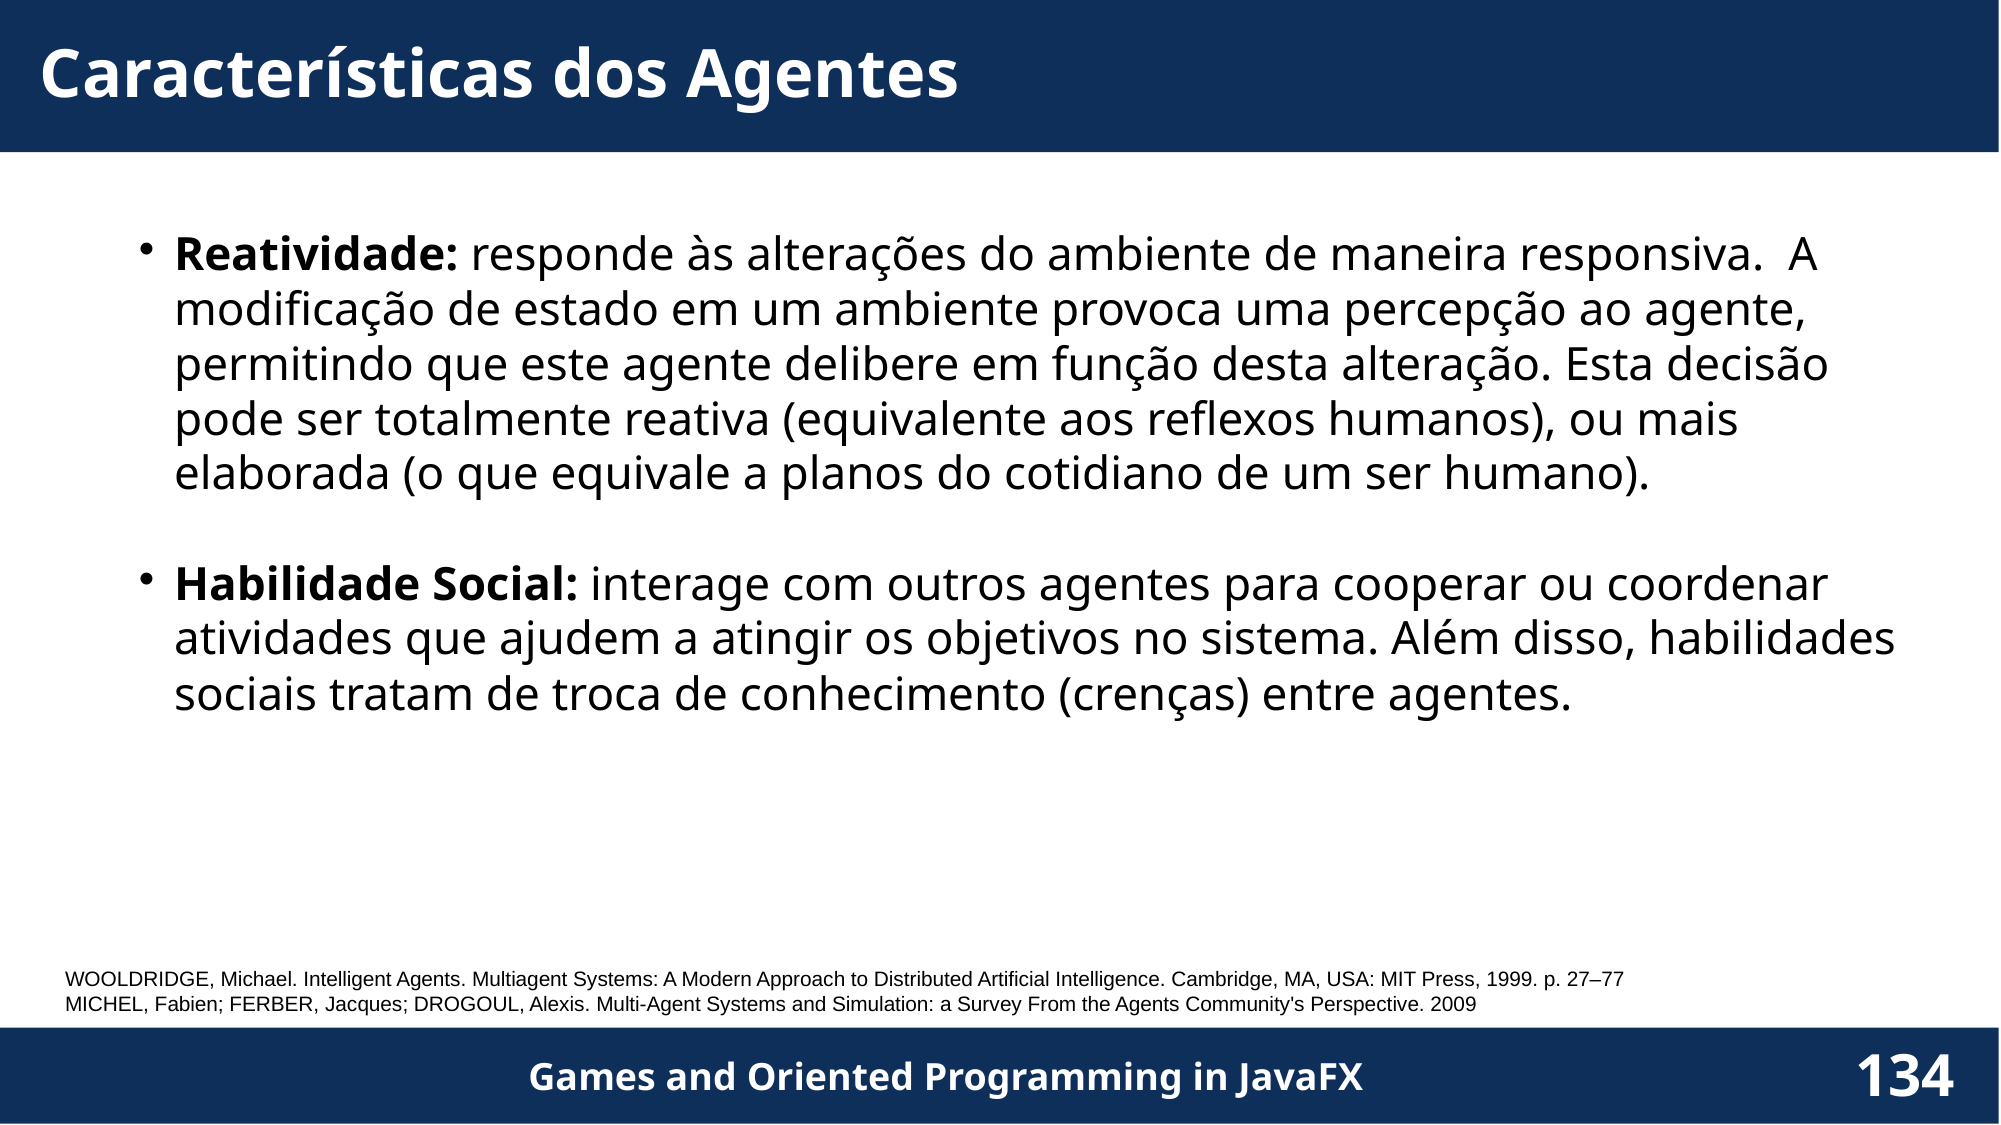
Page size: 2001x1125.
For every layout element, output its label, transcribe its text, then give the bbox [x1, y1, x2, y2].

text_box WOOLDRIDGE, Michael. Intelligent Agents. Multiagent Systems: A Modern Approach to Distributed Artificial Intelligence. Cambridge, MA, USA: MIT Press, 1999. p. 27–77 MICHEL, Fabien; FERBER, Jacques; DROGOUL, Alexis. Multi-Agent Systems and Simulation: a Survey From the Agents Community's Perspective. 2009 [50, 958, 1969, 1024]
text_box Características dos Agentes [25, 23, 1999, 119]
text_box Reatividade: responde às alterações do ambiente de maneira responsiva. A modificação de estado em um ambiente provoca uma percepção ao agente, permitindo que este agente delibere em função desta alteração. Esta decisão pode ser totalmente reativa (equivalente aos reflexos humanos), ou mais elaborada (o que equivale a planos do cotidiano de um ser humano). Habilidade Social: interage com outros agentes para cooperar ou coordenar atividades que ajudem a atingir os objetivos no sistema. Além disso, habilidades sociais tratam de troca de conhecimento (crenças) entre agentes. [88, 216, 1949, 727]
